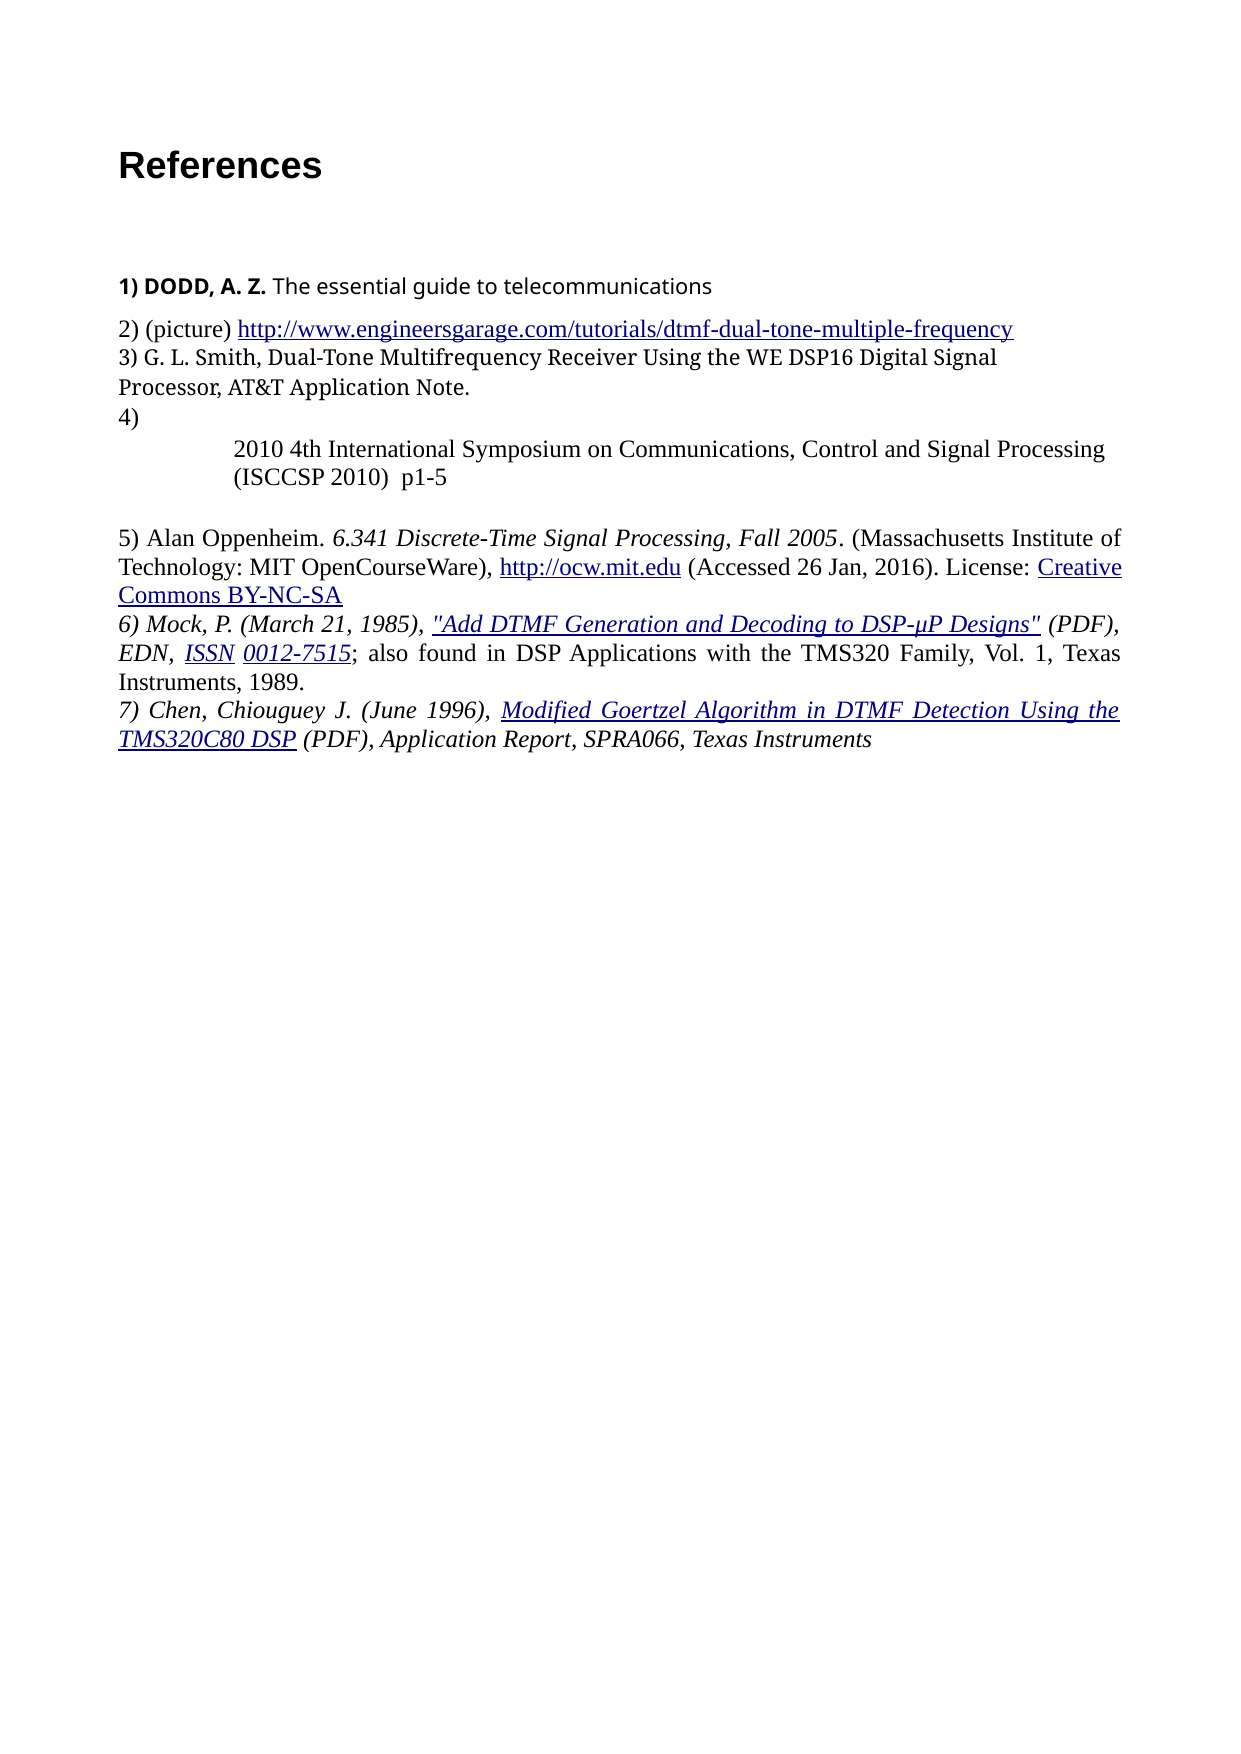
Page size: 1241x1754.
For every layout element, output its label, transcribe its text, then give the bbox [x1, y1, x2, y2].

text 4) [118, 402, 1122, 431]
table_header 2010 4th International Symposium on Communications, Control and Signal Processing (ISCCSP 2010) p1-5 [230, 431, 1122, 494]
text 6) Mock, P. (March 21, 1985), "Add DTMF Generation and Decoding to DSP-μP Designs" (PDF), EDN, ISSN 0012-7515; also found in DSP Applications with the TMS320 Family, Vol. 1, Texas Instruments, 1989. [118, 609, 1122, 695]
table_header [118, 431, 230, 494]
text 5) Alan Oppenheim. 6.341 Discrete-Time Signal Processing, Fall 2005. (Massachusetts Institute of Technology: MIT OpenCourseWare), http://ocw.mit.edu (Accessed 26 Jan, 2016). License: Creative Commons BY-NC-SA [118, 523, 1122, 609]
subtitle 1) DODD, A. Z. The essential guide to telecommunications [118, 271, 1122, 301]
subtitle References [118, 143, 1122, 187]
text Processor, AT&T Application Note. [118, 372, 1122, 402]
text 3) G. L. Smith, Dual-Tone Multifrequency Receiver Using the WE DSP16 Digital Signal [118, 342, 1122, 372]
text 7) Chen, Chiouguey J. (June 1996), Modified Goertzel Algorithm in DTMF Detection Using the TMS320C80 DSP (PDF), Application Report, SPRA066, Texas Instruments [118, 695, 1122, 753]
text 2) (picture) http://www.engineersgarage.com/tutorials/dtmf-dual-tone-multiple-frequency [118, 314, 1122, 342]
